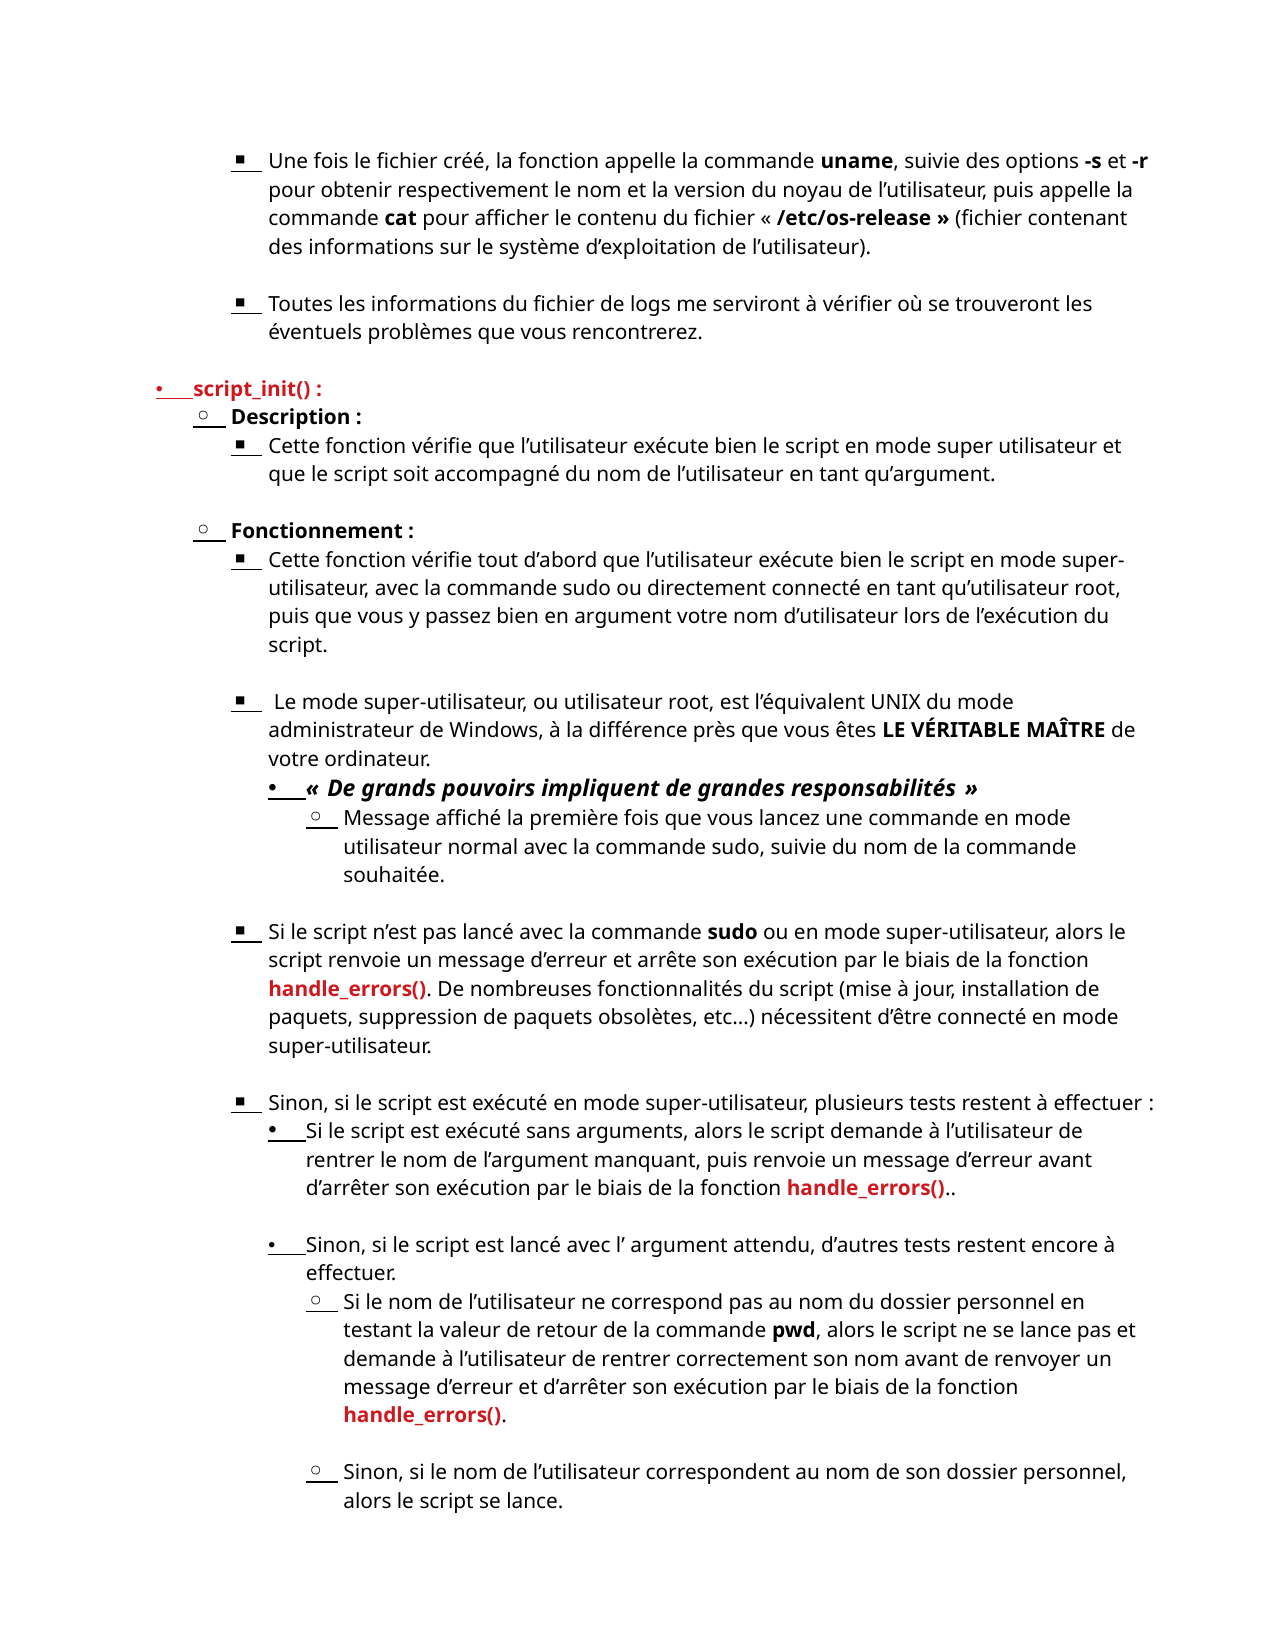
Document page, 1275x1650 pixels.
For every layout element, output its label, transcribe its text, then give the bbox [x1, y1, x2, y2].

list Une fois le fichier créé, la fonction appelle la commande uname, suivie des options -s et -r pour obtenir respectivement le nom et la version du noyau de l’utilisateur, puis appelle la commande cat pour afficher le contenu du fichier « /etc/os-release » (fichier contenant des informations sur le système d’exploitation de l’utilisateur). [231, 147, 1157, 260]
list Si le script n’est pas lancé avec la commande sudo ou en mode super-utilisateur, alors le script renvoie un message d’erreur et arrête son exécution par le biais de la fonction handle_errors(). De nombreuses fonctionnalités du script (mise à jour, installation de paquets, suppression de paquets obsolètes, etc…) nécessitent d’être connecté en mode super-utilisateur. [231, 917, 1157, 1059]
list Sinon, si le script est lancé avec l’ argument attendu, d’autres tests restent encore à effectuer. [268, 1230, 1157, 1287]
list Sinon, si le nom de l’utilisateur correspondent au nom de son dossier personnel, alors le script se lance. [306, 1457, 1157, 1514]
list Description : [193, 402, 1157, 431]
list Message affiché la première fois que vous lancez une commande en mode utilisateur normal avec la commande sudo, suivie du nom de la commande souhaitée. [306, 803, 1157, 889]
list Si le script est exécuté sans arguments, alors le script demande à l’utilisateur de rentrer le nom de l’argument manquant, puis renvoie un message d’erreur avant d’arrêter son exécution par le biais de la fonction handle_errors().. [268, 1116, 1157, 1202]
list Cette fonction vérifie que l’utilisateur exécute bien le script en mode super utilisateur et que le script soit accompagné du nom de l’utilisateur en tant qu’argument. [231, 431, 1157, 488]
list Fonctionnement : [193, 516, 1157, 545]
list Le mode super-utilisateur, ou utilisateur root, est l’équivalent UNIX du mode administrateur de Windows, à la différence près que vous êtes LE VÉRITABLE MAÎTRE de votre ordinateur. [231, 687, 1157, 772]
list Toutes les informations du fichier de logs me serviront à vérifier où se trouveront les éventuels problèmes que vous rencontrerez. [231, 289, 1157, 346]
list script_init() : [156, 374, 1157, 402]
list Cette fonction vérifie tout d’abord que l’utilisateur exécute bien le script en mode super-utilisateur, avec la commande sudo ou directement connecté en tant qu’utilisateur root, puis que vous y passez bien en argument votre nom d’utilisateur lors de l’exécution du script. [231, 545, 1157, 658]
list Si le nom de l’utilisateur ne correspond pas au nom du dossier personnel en testant la valeur de retour de la commande pwd, alors le script ne se lance pas et demande à l’utilisateur de rentrer correctement son nom avant de renvoyer un message d’erreur et d’arrêter son exécution par le biais de la fonction handle_errors(). [306, 1287, 1157, 1429]
list Sinon, si le script est exécuté en mode super-utilisateur, plusieurs tests restent à effectuer : [231, 1088, 1157, 1116]
list « De grands pouvoirs impliquent de grandes responsabilités » [268, 772, 1157, 803]
